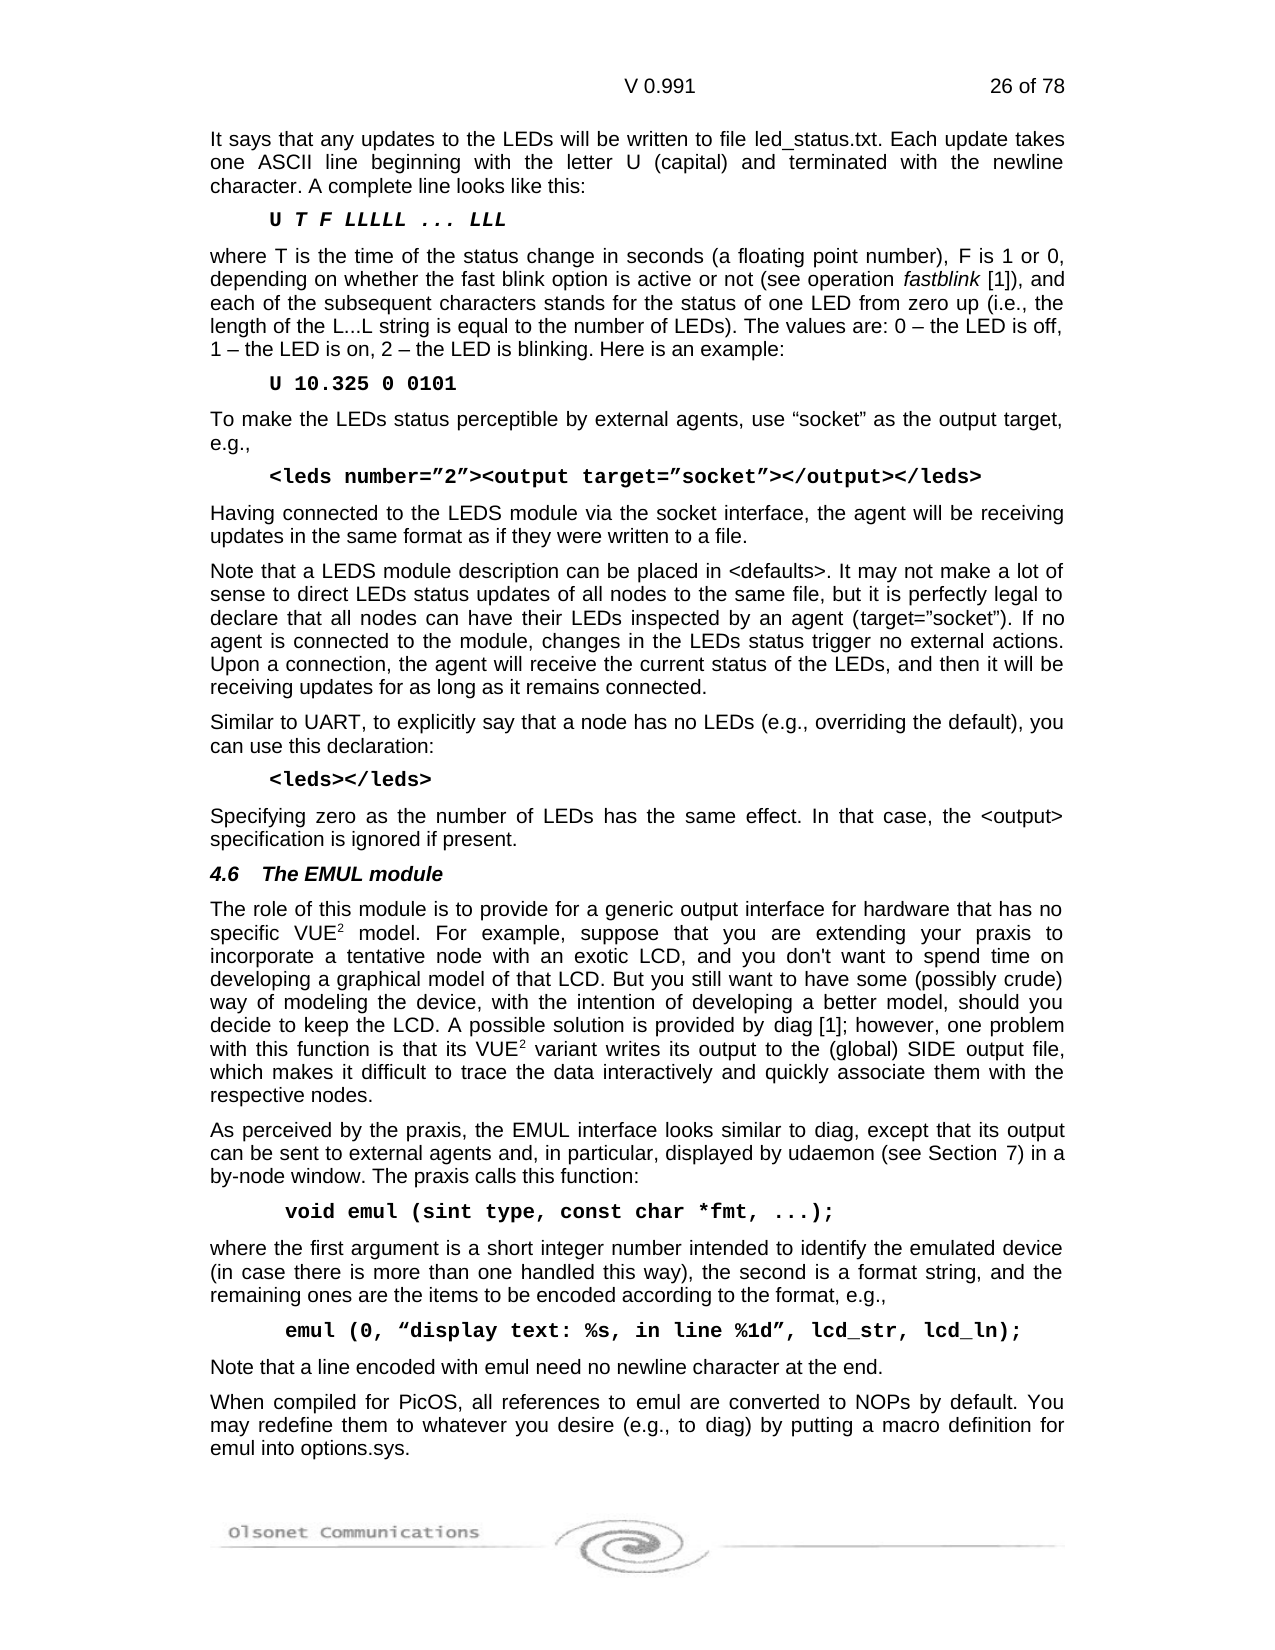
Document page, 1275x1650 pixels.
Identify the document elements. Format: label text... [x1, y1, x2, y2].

text where the first argument is a short integer number intended to identify the emulated device (in case there is more than one handled this way), the second is a format string, and the remaining ones are the items to be encoded according to the format, e.g., [210, 1237, 1065, 1307]
text As perceived by the praxis, the EMUL interface looks similar to diag, except that its output can be sent to external agents and, in particular, displayed by udaemon (see Section 7) in a by-node window. The praxis calls this function: [210, 1119, 1065, 1188]
text The role of this module is to provide for a generic output interface for hardware that has no specific VUE2 model. For example, suppose that you are extending your praxis to incorporate a tentative node with an exotic LCD, and you don't want to spend time on developing a graphical model of that LCD. But you still want to have some (possibly crude) way of modeling the device, with the intention of developing a better model, should you decide to keep the LCD. A possible solution is provided by diag [1]; however, one problem with this function is that its VUE2 variant writes its output to the (global) SIDE output file, which makes it difficult to trace the data interactively and quickly associate them with the respective nodes. [210, 898, 1065, 1107]
text When compiled for PicOS, all references to emul are converted to NOPs by default. You may redefine them to whatever you desire (e.g., to diag) by putting a macro definition for emul into options.sys. [210, 1390, 1065, 1460]
text void emul (sint type, const char *fmt, ...); [210, 1200, 1065, 1225]
text emul (0, “display text: %s, in line %1d”, lcd_str, lcd_ln); [210, 1318, 1065, 1343]
subtitle The EMUL module [210, 863, 1065, 886]
text Note that a line encoded with emul need no newline character at the end. [210, 1355, 1065, 1378]
text Having connected to the LEDS module via the socket interface, the agent will be receiving updates in the same format as if they were written to a file. [210, 502, 1065, 548]
text <leds number=”2”><output target=”socket”></output></leds> [269, 466, 1065, 490]
text U T F LLLLL ... LLL [269, 209, 1065, 233]
text where T is the time of the status change in seconds (a floating point number), F is 1 or 0, depending on whether the fast blink option is active or not (see operation fastblink [1]), and each of the subsequent characters stands for the status of one LED from zero up (i.e., the length of the L...L string is equal to the number of LEDs). The values are: 0 – the LED is off, 1 – the LED is on, 2 – the LED is blinking. Here is an example: [210, 244, 1065, 361]
text It says that any updates to the LEDs will be written to file led_status.txt. Each update takes one ASCII line beginning with the letter U (capital) and terminated with the newline character. A complete line looks like this: [210, 128, 1065, 197]
text Note that a LEDS module description can be placed in <defaults>. It may not make a lot of sense to direct LEDs status updates of all nodes to the same file, but it is perfectly legal to declare that all nodes can have their LEDs inspected by an agent (target=”socket”). If no agent is connected to the module, changes in the LEDs status trigger no external actions. Upon a connection, the agent will receive the current status of the LEDs, and then it will be receiving updates for as long as it remains connected. [210, 560, 1065, 699]
text Specifying zero as the number of LEDs has the same effect. In that case, the <output> specification is ignored if present. [210, 804, 1065, 851]
text Similar to UART, to explicitly say that a node has no LEDs (e.g., overriding the default), you can use this declaration: [210, 711, 1065, 757]
text To make the LEDs status perceptible by external agents, use “socket” as the output target, e.g., [210, 408, 1065, 454]
picture [210, 1504, 1065, 1596]
text U 10.325 0 0101 [269, 372, 1065, 396]
text <leds></leds> [269, 769, 1065, 793]
